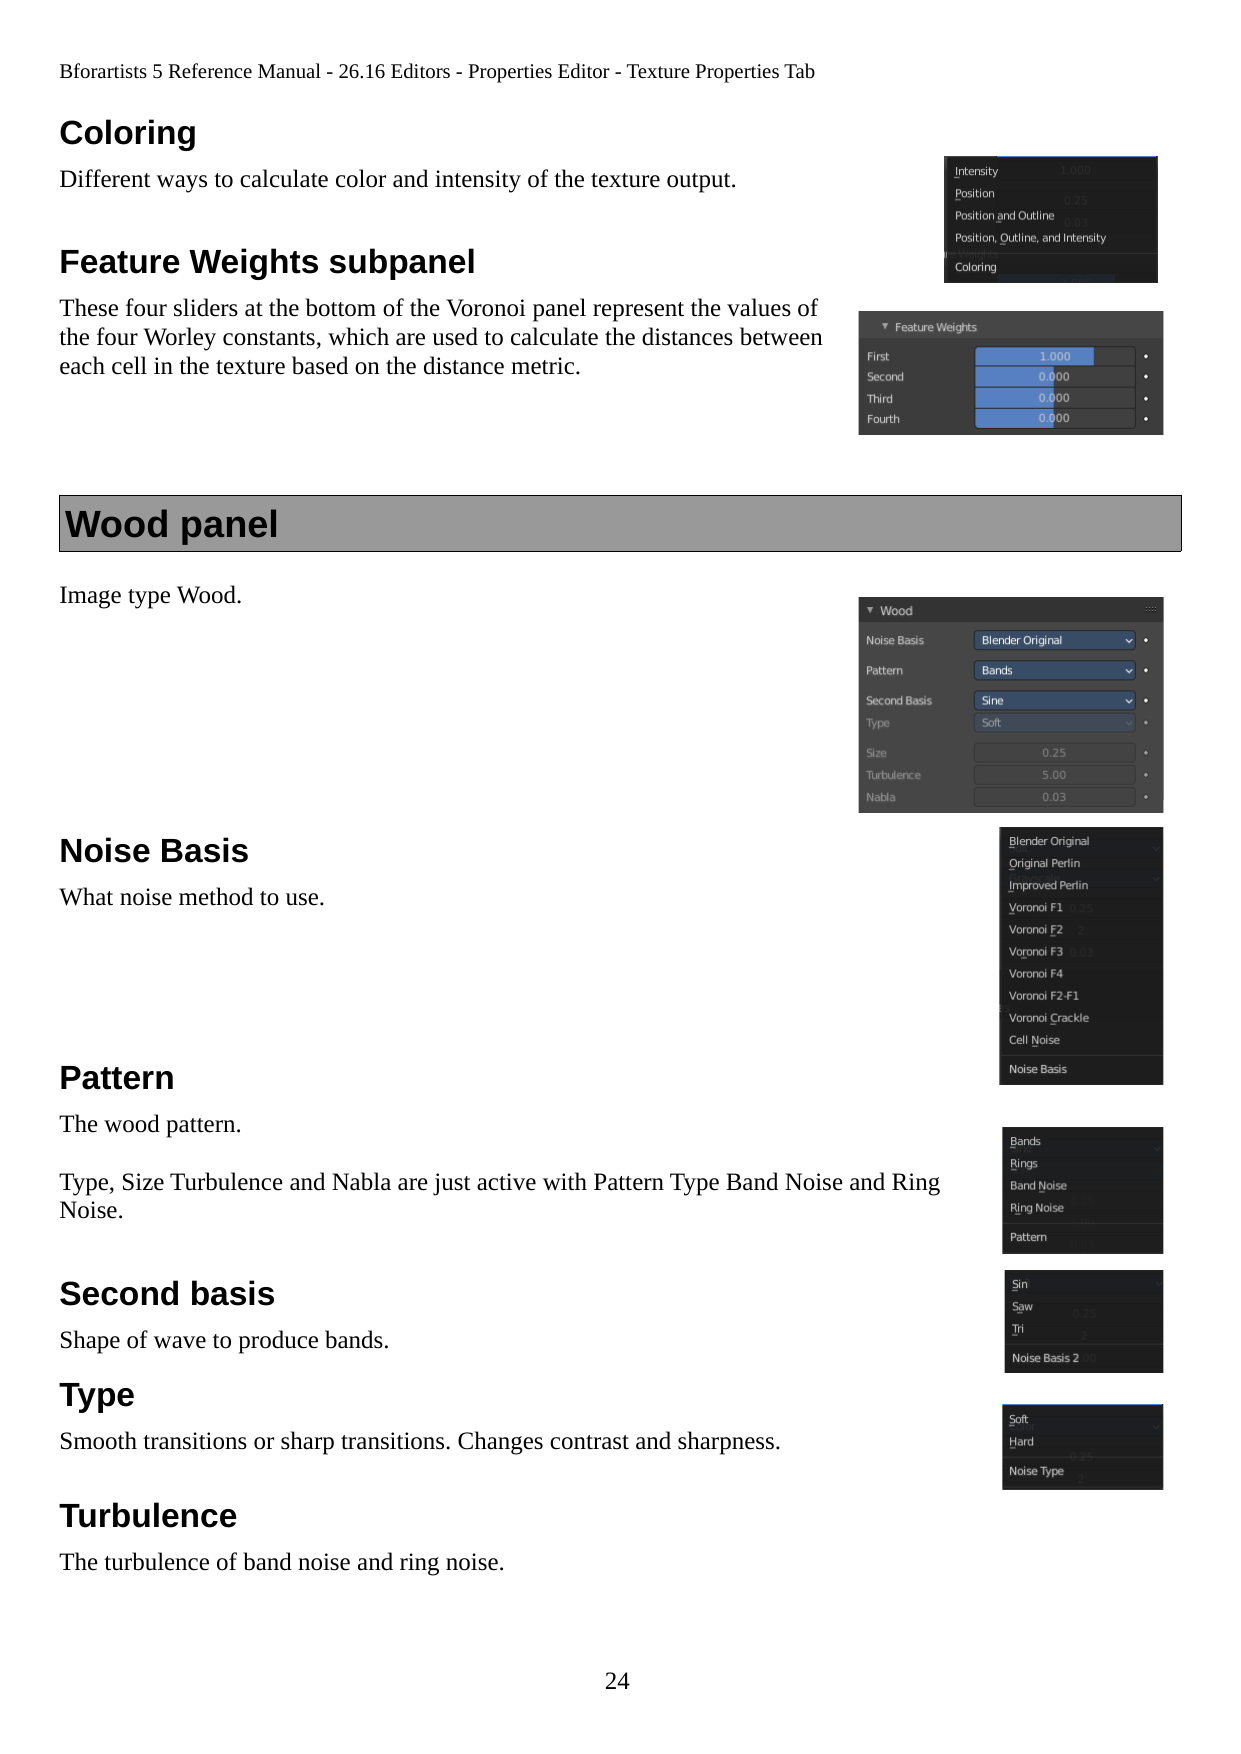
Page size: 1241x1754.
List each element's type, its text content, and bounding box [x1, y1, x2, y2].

text Type, Size Turbulence and Nabla are just active with Pattern Type Band Noise and Ring Noise. [59, 1167, 1002, 1224]
picture [1002, 1127, 1164, 1254]
subtitle [1164, 831, 1181, 869]
subtitle Second basis [59, 1274, 1004, 1313]
text Image type Wood. [59, 580, 1181, 608]
subtitle Turbulence [59, 1496, 1181, 1534]
text The wood pattern. [59, 1109, 1181, 1138]
picture [999, 827, 1164, 1085]
text Shape of wave to produce bands. [59, 1325, 1004, 1354]
text Smooth transitions or sharp transitions. Changes contrast and sharpness. [59, 1426, 1002, 1454]
picture [1002, 1404, 1164, 1490]
subtitle Feature Weights subpanel [59, 242, 944, 281]
subtitle Pattern [59, 1058, 1181, 1097]
text The turbulence of band noise and ring noise. [59, 1547, 1181, 1576]
text These four sliders at the bottom of the Voronoi panel represent the values of the four Worley constants, which are used to calculate the distances between each cell in the texture based on the distance metric. [59, 293, 1181, 379]
subtitle Noise Basis [59, 831, 999, 869]
subtitle [1158, 242, 1181, 281]
picture [858, 597, 1164, 813]
subtitle Coloring [59, 113, 1181, 151]
subtitle Type [59, 1375, 1181, 1413]
picture [944, 156, 1158, 283]
picture [1004, 1270, 1164, 1373]
text Different ways to calculate color and intensity of the texture output. [59, 164, 944, 192]
picture [858, 311, 1164, 435]
text What noise method to use. [59, 882, 999, 911]
subtitle [1164, 1274, 1181, 1313]
table_header Wood panel [60, 496, 1181, 551]
